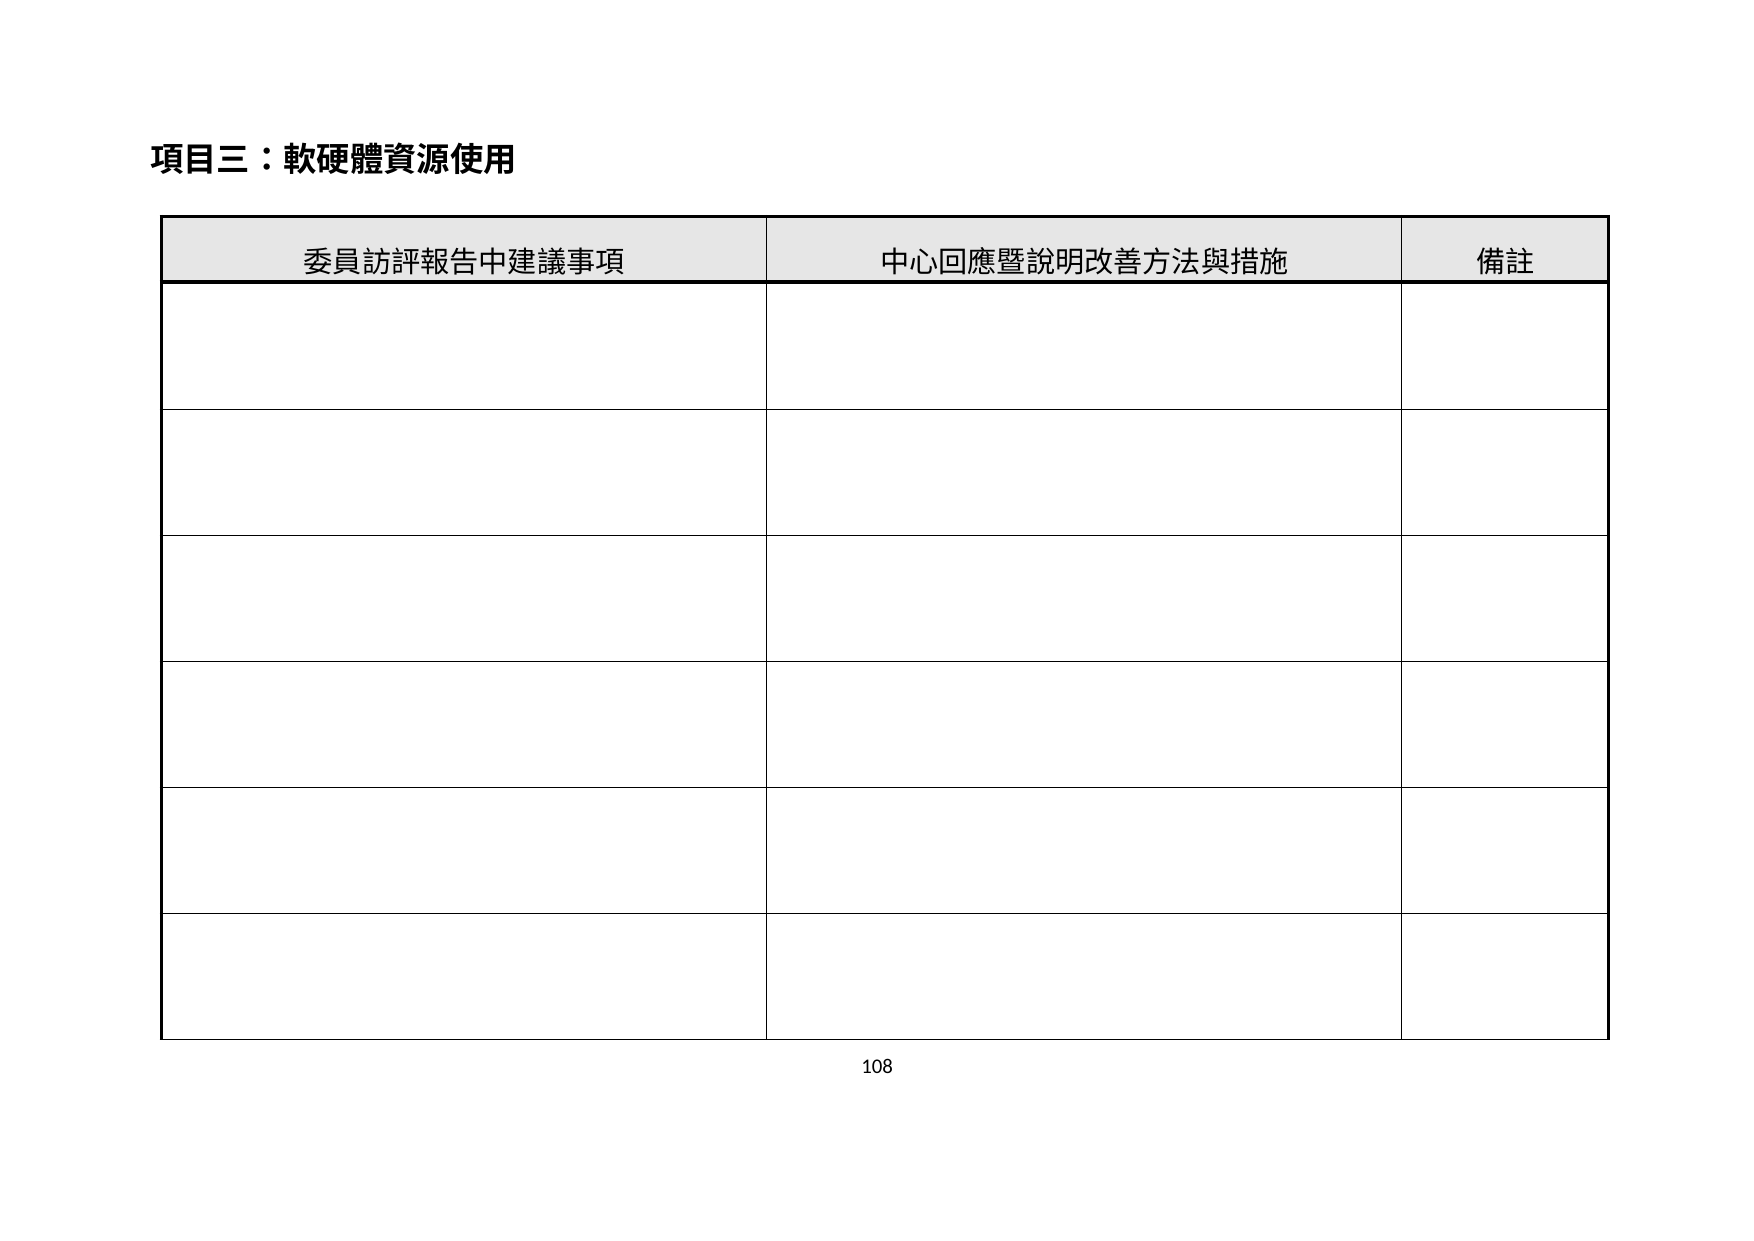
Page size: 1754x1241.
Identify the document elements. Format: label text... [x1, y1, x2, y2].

table_cell [163, 536, 766, 661]
text 項目三：軟硬體資源使用 [150, 115, 1604, 177]
table_header 中心回應暨說明改善方法與措施 [767, 218, 1401, 280]
table_cell [1402, 662, 1607, 787]
table_cell [767, 788, 1401, 913]
table_header 備註 [1402, 218, 1607, 280]
table_cell [163, 410, 766, 534]
table_cell [163, 914, 766, 1039]
table_cell [163, 662, 766, 787]
table_cell [1402, 284, 1607, 408]
table_header 委員訪評報告中建議事項 [163, 218, 766, 280]
table_cell [767, 410, 1401, 534]
table_cell [1402, 788, 1607, 913]
table_cell [767, 662, 1401, 787]
table_cell [767, 284, 1401, 408]
table_cell [1402, 914, 1607, 1039]
table_cell [163, 284, 766, 408]
table_cell [163, 788, 766, 913]
table_cell [1402, 410, 1607, 534]
table_cell [767, 536, 1401, 661]
table_cell [767, 914, 1401, 1039]
table_cell [1402, 536, 1607, 661]
